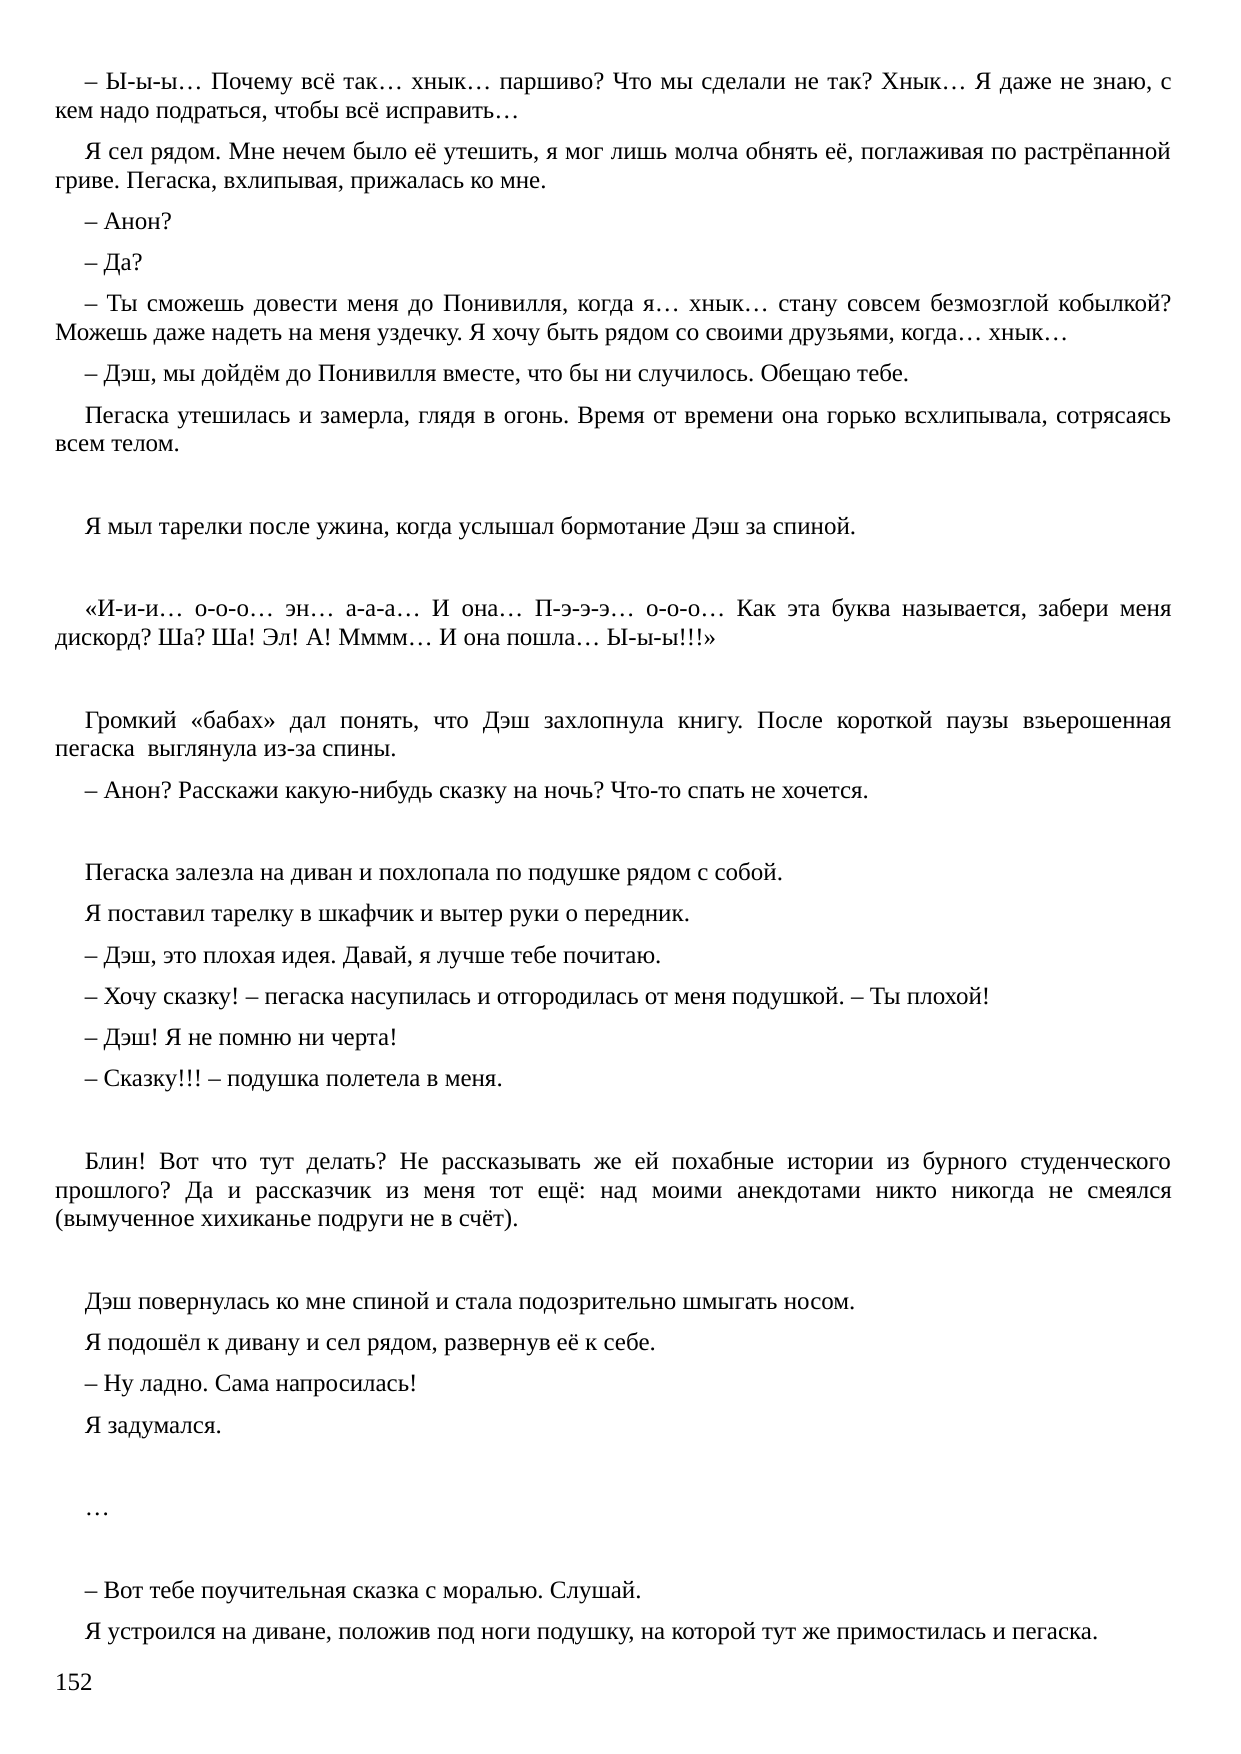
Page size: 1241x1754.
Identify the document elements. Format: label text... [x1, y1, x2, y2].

text – Ы-ы-ы… Почему всё так… хнык… паршиво? Что мы сделали не так? Хнык… Я даже не знаю, с кем надо подраться, чтобы всё исправить… [55, 66, 1173, 123]
text – Дэш, это плохая идея. Давай, я лучше тебе почитаю. [55, 940, 1173, 968]
text Я сел рядом. Мне нечем было её утешить, я мог лишь молча обнять её, поглаживая по растрёпанной гриве. Пегаска, вхлипывая, прижалась ко мне. [55, 136, 1173, 193]
text – Анон? [55, 206, 1173, 235]
text Пегаска залезла на диван и похлопала по подушке рядом с собой. [55, 857, 1173, 886]
text – Да? [55, 247, 1173, 276]
text – Ты сможешь довести меня до Понивилля, когда я… хнык… стану совсем безмозглой кобылкой? Можешь даже надеть на меня уздечку. Я хочу быть рядом со своими друзьями, когда… хнык… [55, 288, 1173, 346]
text – Ну ладно. Сама напросилась! [55, 1368, 1173, 1397]
text Я устроился на диване, положив под ноги подушку, на которой тут же примостилась и пегаска. [55, 1616, 1173, 1645]
text Я поставил тарелку в шкафчик и вытер руки о передник. [55, 898, 1173, 927]
text Я подошёл к дивану и сел рядом, развернув её к себе. [55, 1327, 1173, 1356]
text – Дэш! Я не помню ни черта! [55, 1022, 1173, 1051]
text – Дэш, мы дойдём до Понивилля вместе, что бы ни случилось. Обещаю тебе. [55, 358, 1173, 387]
text Я мыл тарелки после ужина, когда услышал бормотание Дэш за спиной. [55, 511, 1173, 540]
text Блин! Вот что тут делать? Не рассказывать же ей похабные истории из бурного студенческого прошлого? Да и рассказчик из меня тот ещё: над моими анекдотами никто никогда не смеялся (вымученное хихиканье подруги не в счёт). [55, 1146, 1173, 1232]
text … [55, 1492, 1173, 1521]
text Дэш повернулась ко мне спиной и стала подозрительно шмыгать носом. [55, 1286, 1173, 1315]
text «И-и-и… о-о-о… эн… а-а-а… И она… П-э-э-э… о-о-о… Как эта буква называется, забери меня дискорд? Ша? Ша! Эл! А! Мммм… И она пошла… Ы-ы-ы!!!» [55, 593, 1173, 651]
text – Хочу сказку! – пегаска насупилась и отгородилась от меня подушкой. – Ты плохой! [55, 981, 1173, 1010]
text – Анон? Расскажи какую-нибудь сказку на ночь? Что-то спать не хочется. [55, 775, 1173, 803]
text Пегаска утешилась и замерла, глядя в огонь. Время от времени она горько всхлипывала, сотрясаясь всем телом. [55, 400, 1173, 457]
text Громкий «бабах» дал понять, что Дэш захлопнула книгу. После короткой паузы взьерошенная пегаска выглянула из-за спины. [55, 705, 1173, 762]
text – Сказку!!! – подушка полетела в меня. [55, 1063, 1173, 1092]
text – Вот тебе поучительная сказка с моралью. Слушай. [55, 1575, 1173, 1603]
text Я задумался. [55, 1410, 1173, 1438]
